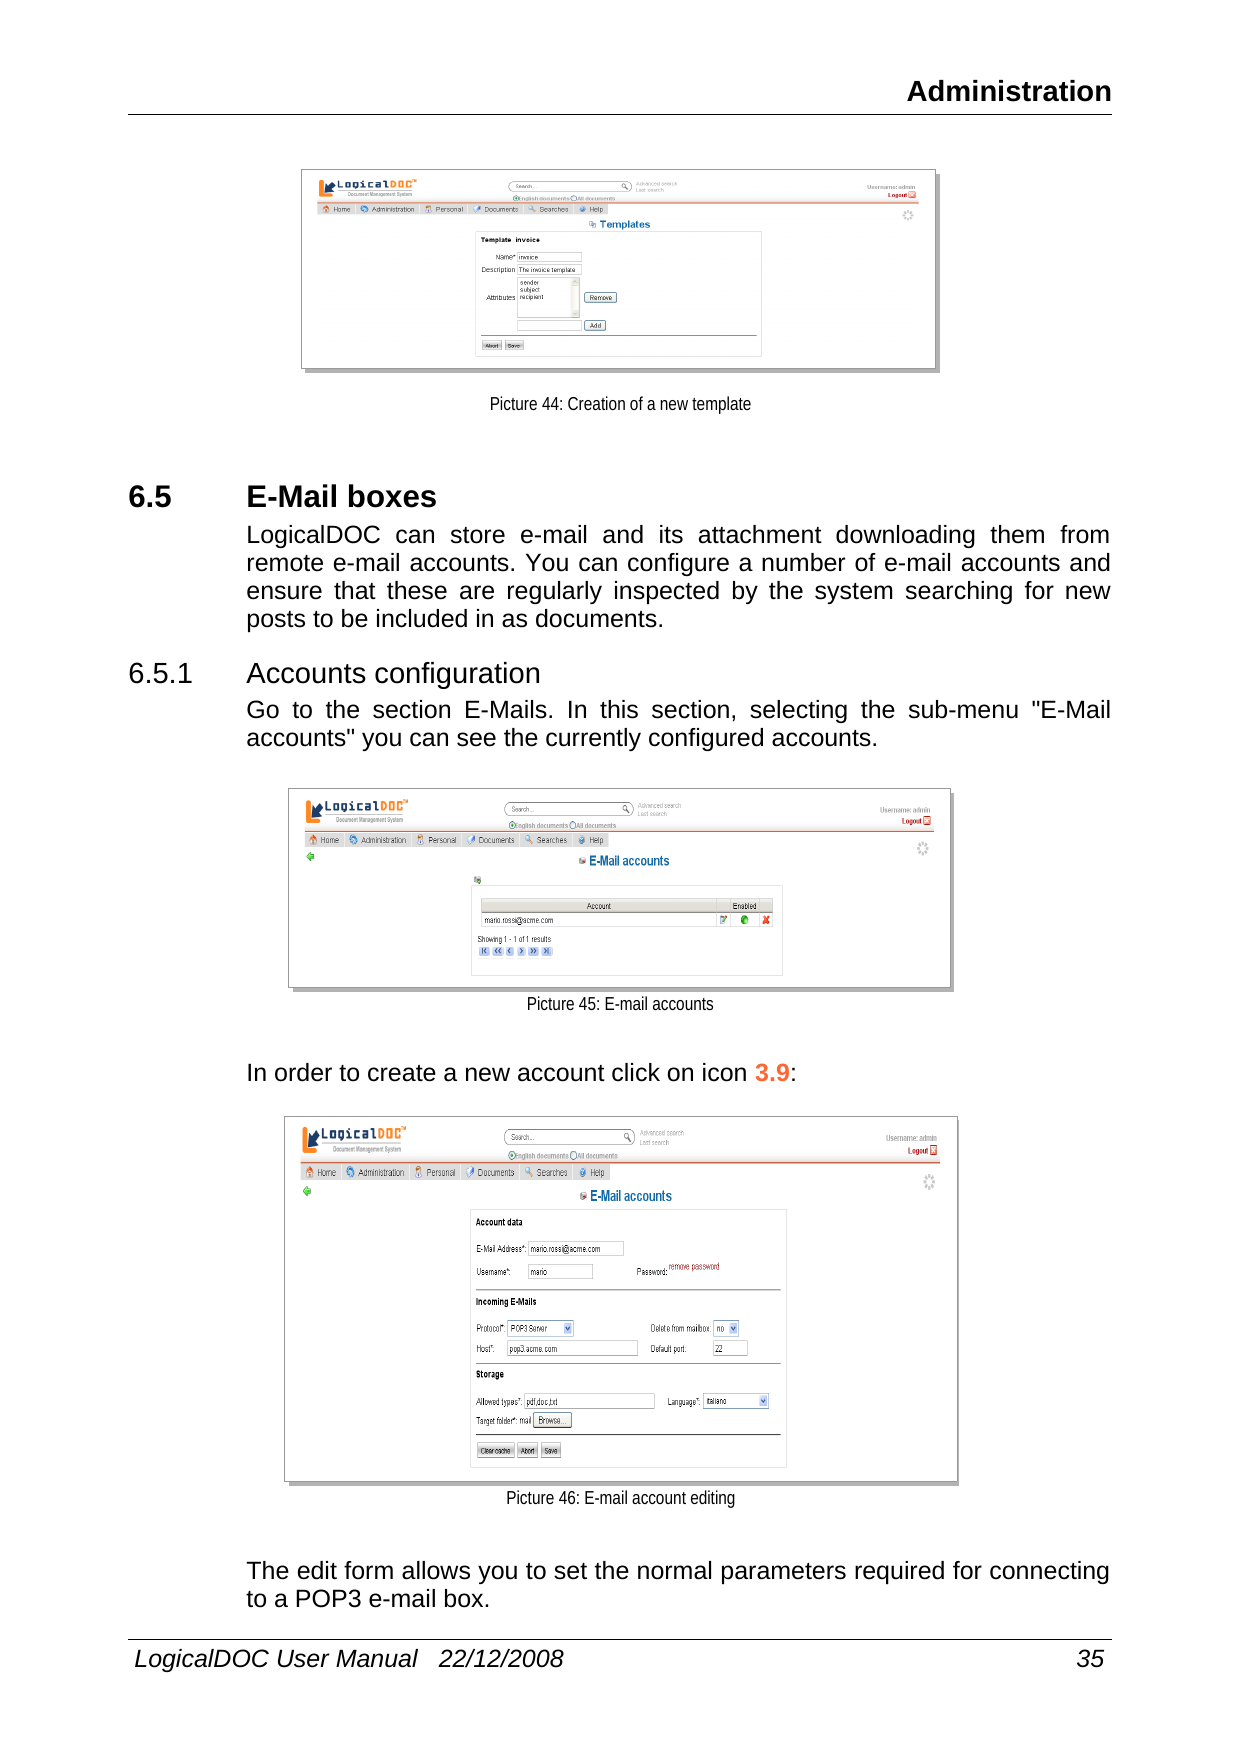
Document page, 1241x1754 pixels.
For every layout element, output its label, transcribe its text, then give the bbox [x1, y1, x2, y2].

text The edit form allows you to set the normal parameters required for connecting to a POP3 e-mail box. [246, 1557, 1112, 1612]
text LogicalDOC can store e-mail and its attachment downloading them from remote e-mail accounts. You can configure a number of e-mail accounts and ensure that these are regularly inspected by the system searching for new posts to be included in as documents. [246, 521, 1112, 632]
text Picture 45: E-mail accounts [288, 988, 952, 1015]
subtitle Accounts configuration [128, 657, 1112, 690]
text Picture 46: E-mail account editing [284, 1482, 958, 1509]
text Picture 44: Creation of a new template [288, 392, 952, 415]
text Go to the section E-Mails. In this section, selecting the sub-menu "E-Mail accounts" you can see the currently configured accounts. [246, 696, 1112, 752]
picture [317, 178, 919, 359]
text In order to create a new account click on icon 3.9: [246, 1058, 1112, 1086]
picture [300, 1124, 940, 1472]
subtitle E-Mail boxes [128, 479, 1112, 514]
picture [304, 797, 934, 979]
